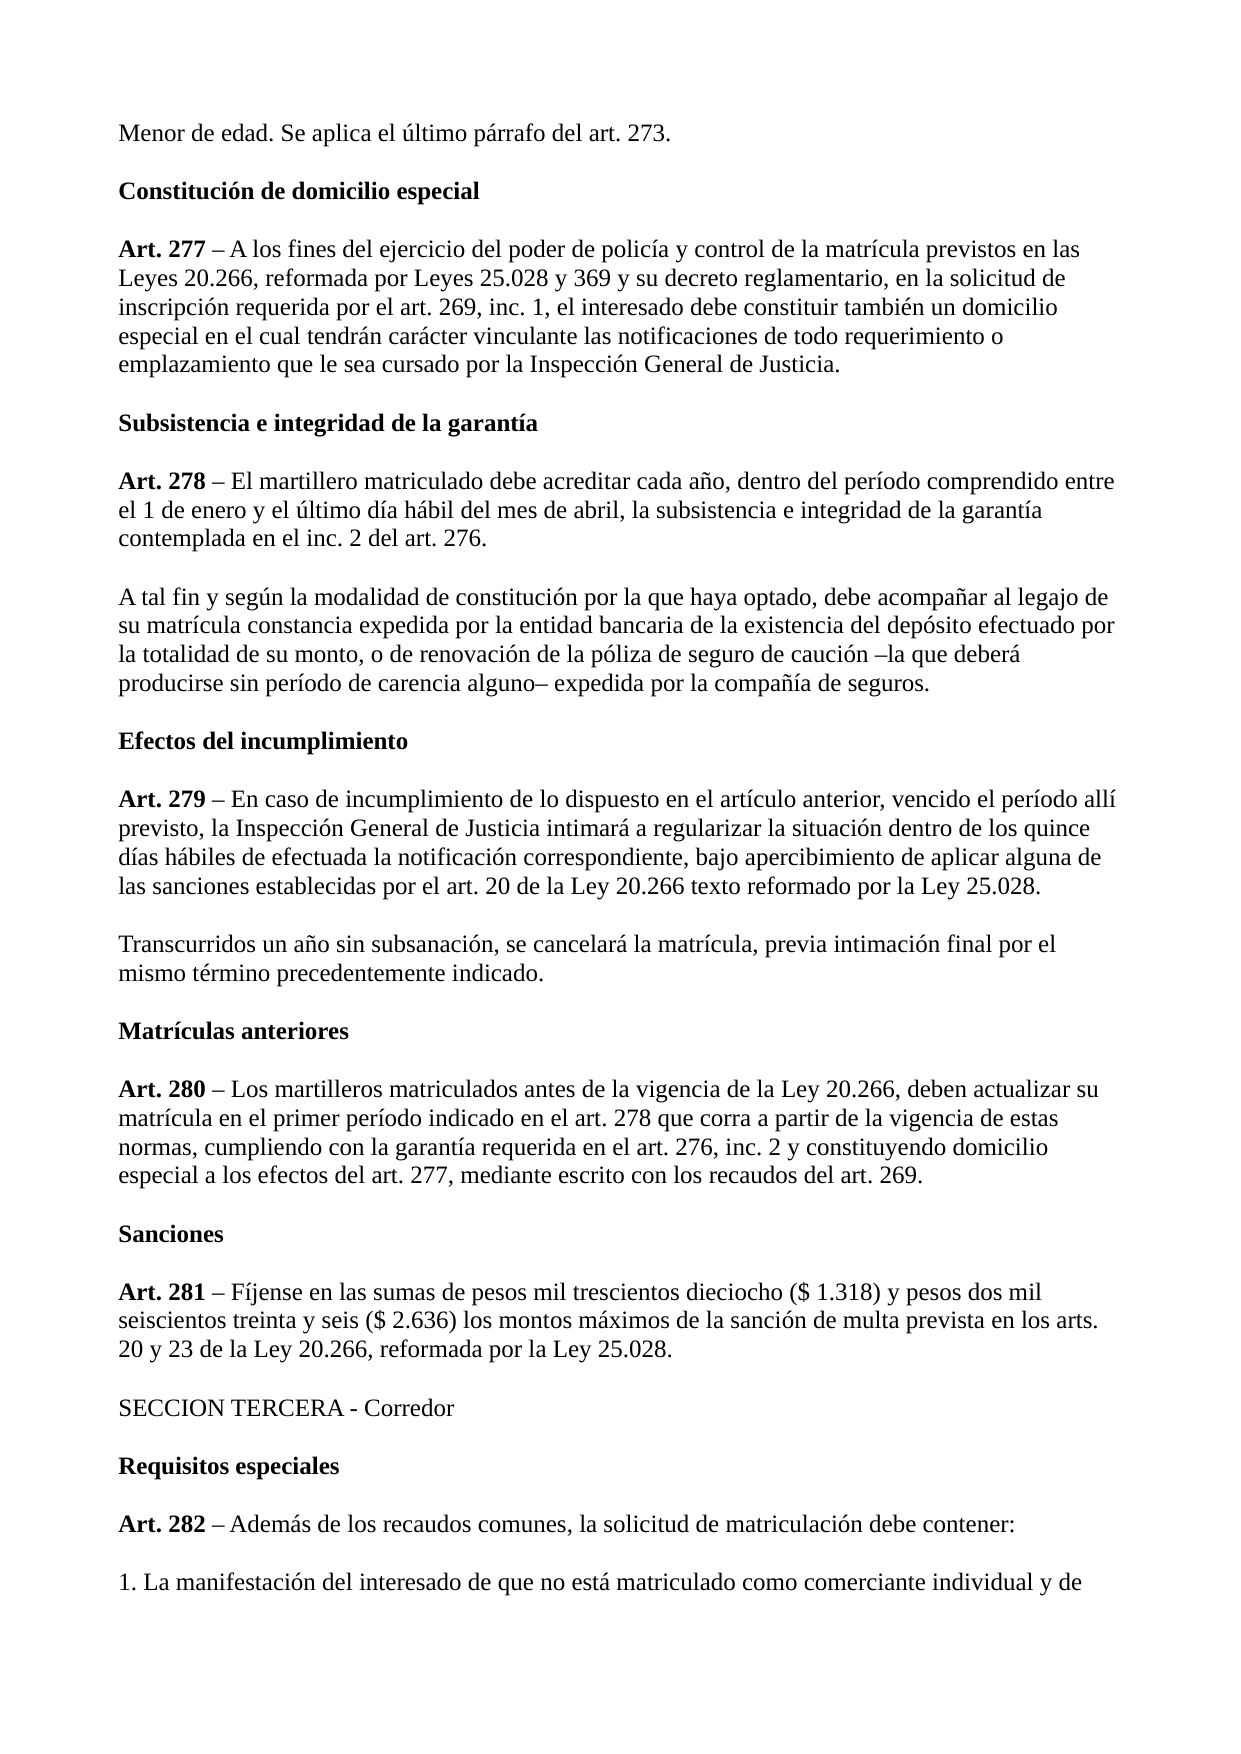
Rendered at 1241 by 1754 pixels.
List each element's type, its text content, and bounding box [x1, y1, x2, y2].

table_header Menor de edad. Se aplica el último párrafo del art. 273. Constitución de domicilio especial Art. 277 – A los fines del ejercicio del poder de policía y control de la matrícula previstos en las Leyes 20.266, reformada por Leyes 25.028 y 369 y su decreto reglamentario, en la solicitud de inscripción requerida por el art. 269, inc. 1, el interesado debe constituir también un domicilio especial en el cual tendrán carácter vinculante las notificaciones de todo requerimiento o emplazamiento que le sea cursado por la Inspección General de Justicia. Subsistencia e integridad de la garantía Art. 278 – El martillero matriculado debe acreditar cada año, dentro del período comprendido entre el 1 de enero y el último día hábil del mes de abril, la subsistencia e integridad de la garantía contemplada en el inc. 2 del art. 276. A tal fin y según la modalidad de constitución por la que haya optado, debe acompañar al legajo de su matrícula constancia expedida por la entidad bancaria de la existencia del depósito efectuado por la totalidad de su monto, o de renovación de la póliza de seguro de caución –la que deberá producirse sin período de carencia alguno– expedida por la compañía de seguros. Efectos del incumplimiento Art. 279 – En caso de incumplimiento de lo dispuesto en el artículo anterior, vencido el período allí previsto, la Inspección General de Justicia intimará a regularizar la situación dentro de los quince días hábiles de efectuada la notificación correspondiente, bajo apercibimiento de aplicar alguna de las sanciones establecidas por el art. 20 de la Ley 20.266 texto reformado por la Ley 25.028. Transcurridos un año sin subsanación, se cancelará la matrícula, previa intimación final por el mismo término precedentemente indicado. Matrículas anteriores Art. 280 – Los martilleros matriculados antes de la vigencia de la Ley 20.266, deben actualizar su matrícula en el primer período indicado en el art. 278 que corra a partir de la vigencia de estas normas, cumpliendo con la garantía requerida en el art. 276, inc. 2 y constituyendo domicilio especial a los efectos del art. 277, mediante escrito con los recaudos del art. 269. Sanciones Art. 281 – Fíjense en las sumas de pesos mil trescientos dieciocho ($ 1.318) y pesos dos mil seiscientos treinta y seis ($ 2.636) los montos máximos de la sanción de multa prevista en los arts. 20 y 23 de la Ley 20.266, reformada por la Ley 25.028. SECCION TERCERA - Corredor Requisitos especiales Art. 282 – Además de los recaudos comunes, la solicitud de matriculación debe contener: 1. La manifestación del interesado de que no está matriculado como comerciante individual y de [118, 118, 1122, 1596]
